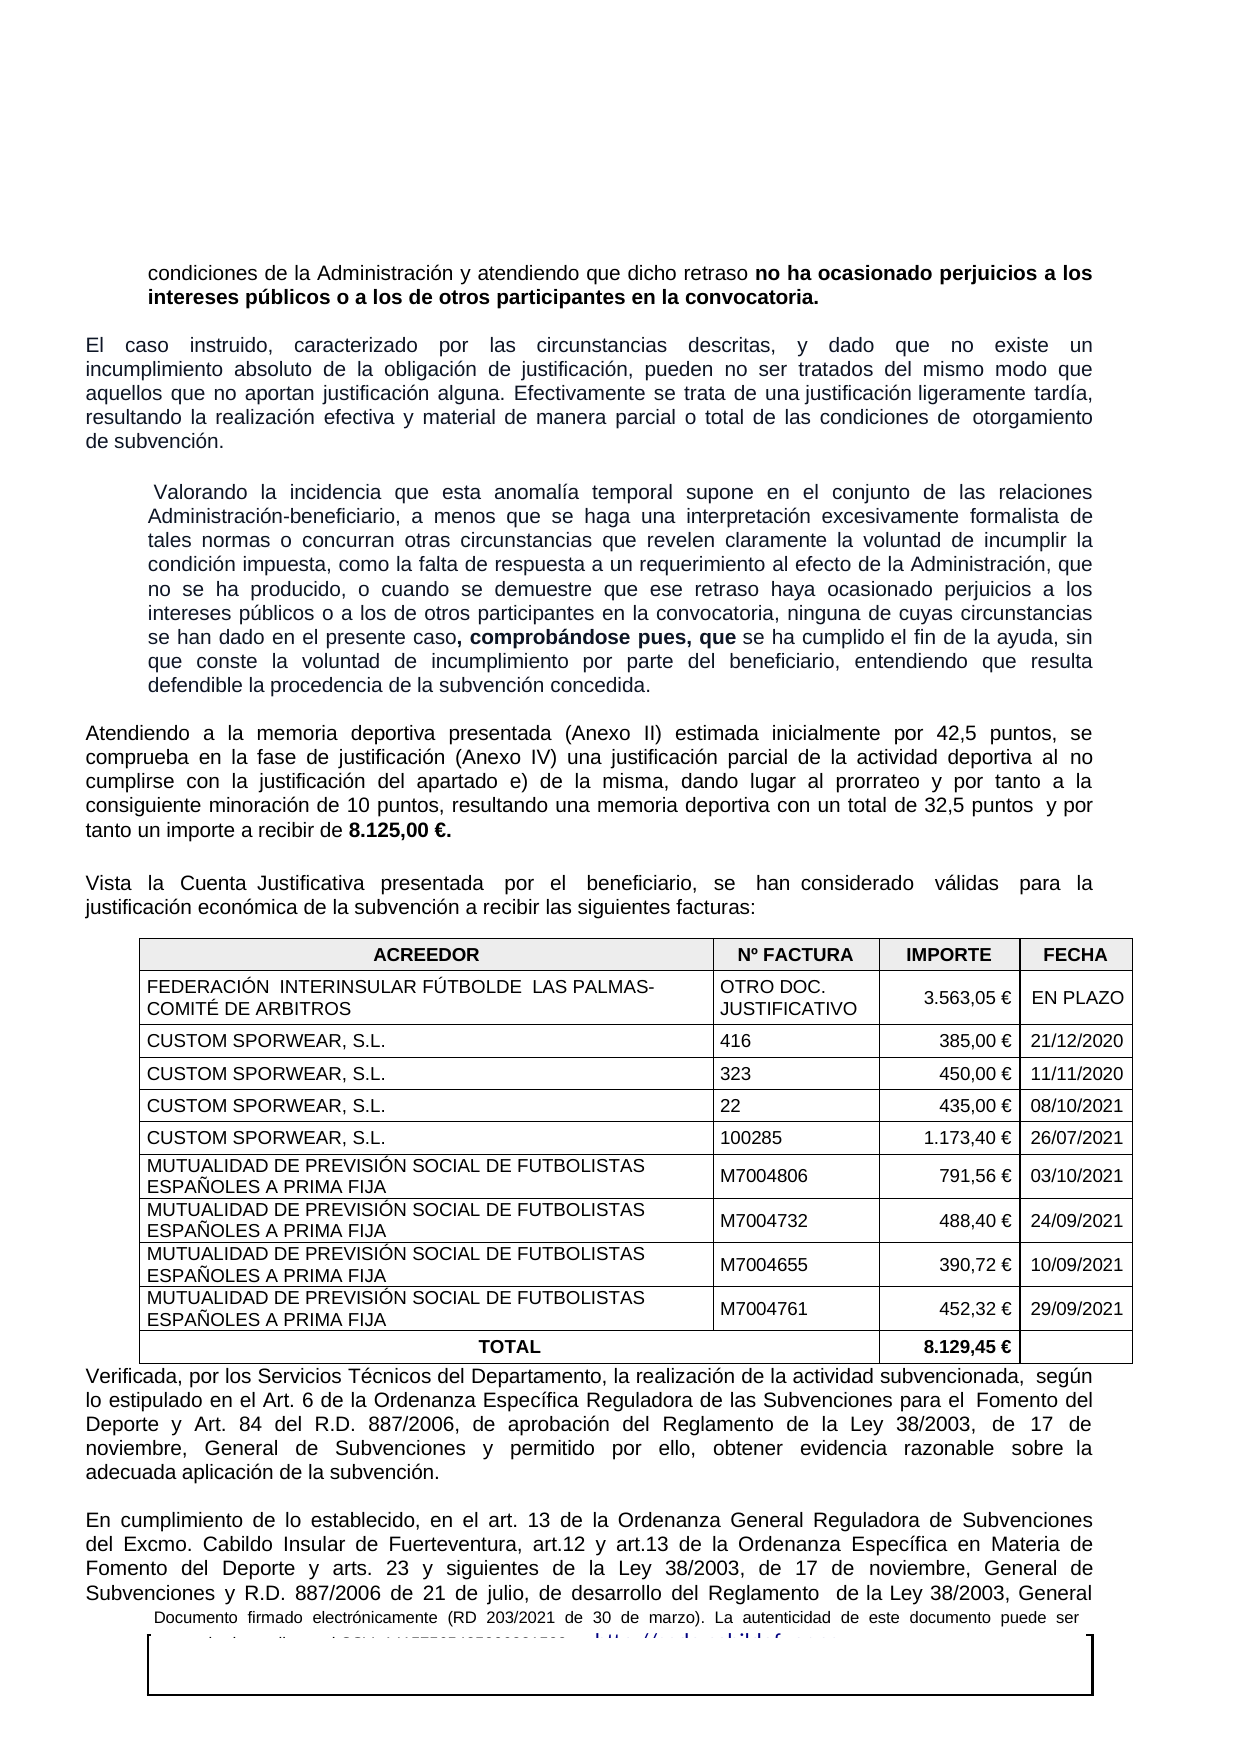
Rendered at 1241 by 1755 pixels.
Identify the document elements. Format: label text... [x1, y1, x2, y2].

table_cell M7004732 [714, 1199, 879, 1242]
text condiciones de la Administración y atendiendo que dicho retraso no ha ocasionado perjuicios a los intereses públicos o a los de otros participantes en la convocatoria. [148, 260, 1093, 308]
table_cell 3.563,05 € [880, 971, 1019, 1024]
table_cell CUSTOM SPORWEAR, S.L. [140, 1058, 713, 1089]
table_cell M7004761 [714, 1287, 879, 1330]
table_cell CUSTOM SPORWEAR, S.L. [140, 1122, 713, 1153]
table_cell 03/10/2021 [1021, 1155, 1132, 1198]
text En cumplimiento de lo establecido, en el art. 13 de la Ordenanza General Reguladora de Subvenciones del Excmo. Cabildo Insular de Fuerteventura, art.12 y art.13 de la Ordenanza Específica en Materia de Fomento del Deporte y arts. 23 y siguientes de la Ley 38/2003, de 17 de noviembre, General de Subvenciones y R.D. 887/2006 de 21 de julio, de desarrollo del Reglamento de la Ley 38/2003, General [85, 1508, 1093, 1604]
table_cell 26/07/2021 [1021, 1122, 1132, 1153]
table_cell MUTUALIDAD DE PREVISIÓN SOCIAL DE FUTBOLISTAS ESPAÑOLES A PRIMA FIJA [140, 1155, 713, 1198]
table_cell M7004655 [714, 1243, 879, 1286]
table_cell 323 [714, 1058, 879, 1089]
table_cell EN PLAZO [1021, 971, 1132, 1024]
table_cell 21/12/2020 [1021, 1025, 1132, 1057]
text Valorando la incidencia que esta anomalía temporal supone en el conjunto de las relaciones Administración-beneficiario, a menos que se haga una interpretación excesivamente formalista de tales normas o concurran otras circunstancias que revelen claramente la voluntad de incumplir la condición impuesta, como la falta de respuesta a un requerimiento al efecto de la Administración, que no se ha producido, o cuando se demuestre que ese retraso haya ocasionado perjuicios a los intereses públicos o a los de otros participantes en la convocatoria, ninguna de cuyas circunstancias se han dado en el presente caso, comprobándose pues, que se ha cumplido el fin de la ayuda, sin que conste la voluntad de incumplimiento por parte del beneficiario, entendiendo que resulta defendible la procedencia de la subvención concedida. [148, 480, 1093, 697]
table_header FECHA [1021, 939, 1132, 970]
text Vista la Cuenta Justificativa presentada por el beneficiario, se han considerado válidas para la justificación económica de la subvención a recibir las siguientes facturas: [85, 871, 1093, 919]
table_cell MUTUALIDAD DE PREVISIÓN SOCIAL DE FUTBOLISTAS ESPAÑOLES A PRIMA FIJA [140, 1199, 713, 1242]
table_cell 385,00 € [880, 1025, 1019, 1057]
text Atendiendo a la memoria deportiva presentada (Anexo II) estimada inicialmente por 42,5 puntos, se comprueba en la fase de justificación (Anexo IV) una justificación parcial de la actividad deportiva al no cumplirse con la justificación del apartado e) de la misma, dando lugar al prorrateo y por tanto a la consiguiente minoración de 10 puntos, resultando una memoria deportiva con un total de 32,5 puntos y por tanto un importe a recibir de 8.125,00 €. [85, 721, 1093, 841]
table_cell MUTUALIDAD DE PREVISIÓN SOCIAL DE FUTBOLISTAS ESPAÑOLES A PRIMA FIJA [140, 1287, 713, 1330]
table_cell [1021, 1331, 1132, 1362]
table_cell CUSTOM SPORWEAR, S.L. [140, 1025, 713, 1057]
table_cell TOTAL [140, 1331, 879, 1362]
table_header IMPORTE [880, 939, 1019, 970]
table_cell 29/09/2021 [1021, 1287, 1132, 1330]
text Verificada, por los Servicios Técnicos del Departamento, la realización de la actividad subvencionada, según lo estipulado en el Art. 6 de la Ordenanza Específica Reguladora de las Subvenciones para el Fomento del Deporte y Art. 84 del R.D. 887/2006, de aprobación del Reglamento de la Ley 38/2003, de 17 de noviembre, General de Subvenciones y permitido por ello, obtener evidencia razonable sobre la adecuada aplicación de la subvención. [85, 1363, 1093, 1484]
table_header ACREEDOR [140, 939, 713, 970]
table_cell FEDERACIÓN INTERINSULAR FÚTBOLDE LAS PALMAS- COMITÉ DE ARBITROS [140, 971, 713, 1024]
table_cell MUTUALIDAD DE PREVISIÓN SOCIAL DE FUTBOLISTAS ESPAÑOLES A PRIMA FIJA [140, 1243, 713, 1286]
table_cell 11/11/2020 [1021, 1058, 1132, 1089]
table_cell 416 [714, 1025, 879, 1057]
table_cell 791,56 € [880, 1155, 1019, 1198]
table_header Nº FACTURA [714, 939, 879, 970]
table_cell 488,40 € [880, 1199, 1019, 1242]
table_cell M7004806 [714, 1155, 879, 1198]
table_cell 22 [714, 1090, 879, 1121]
table_cell 08/10/2021 [1021, 1090, 1132, 1121]
table_cell 10/09/2021 [1021, 1243, 1132, 1286]
table_cell 1.173,40 € [880, 1122, 1019, 1153]
table_cell 435,00 € [880, 1090, 1019, 1121]
table_cell 450,00 € [880, 1058, 1019, 1089]
table_cell 24/09/2021 [1021, 1199, 1132, 1242]
table_cell 390,72 € [880, 1243, 1019, 1286]
table_cell 452,32 € [880, 1287, 1019, 1330]
text El caso instruido, caracterizado por las circunstancias descritas, y dado que no existe un incumplimiento absoluto de la obligación de justificación, pueden no ser tratados del mismo modo que aquellos que no aportan justificación alguna. Efectivamente se trata de una justificación ligeramente tardía, resultando la realización efectiva y material de manera parcial o total de las condiciones de otorgamiento de subvención. [85, 332, 1093, 453]
table_cell OTRO DOC. JUSTIFICATIVO [714, 971, 879, 1024]
table_cell CUSTOM SPORWEAR, S.L. [140, 1090, 713, 1121]
table_cell 100285 [714, 1122, 879, 1153]
table_cell 8.129,45 € [880, 1331, 1019, 1362]
